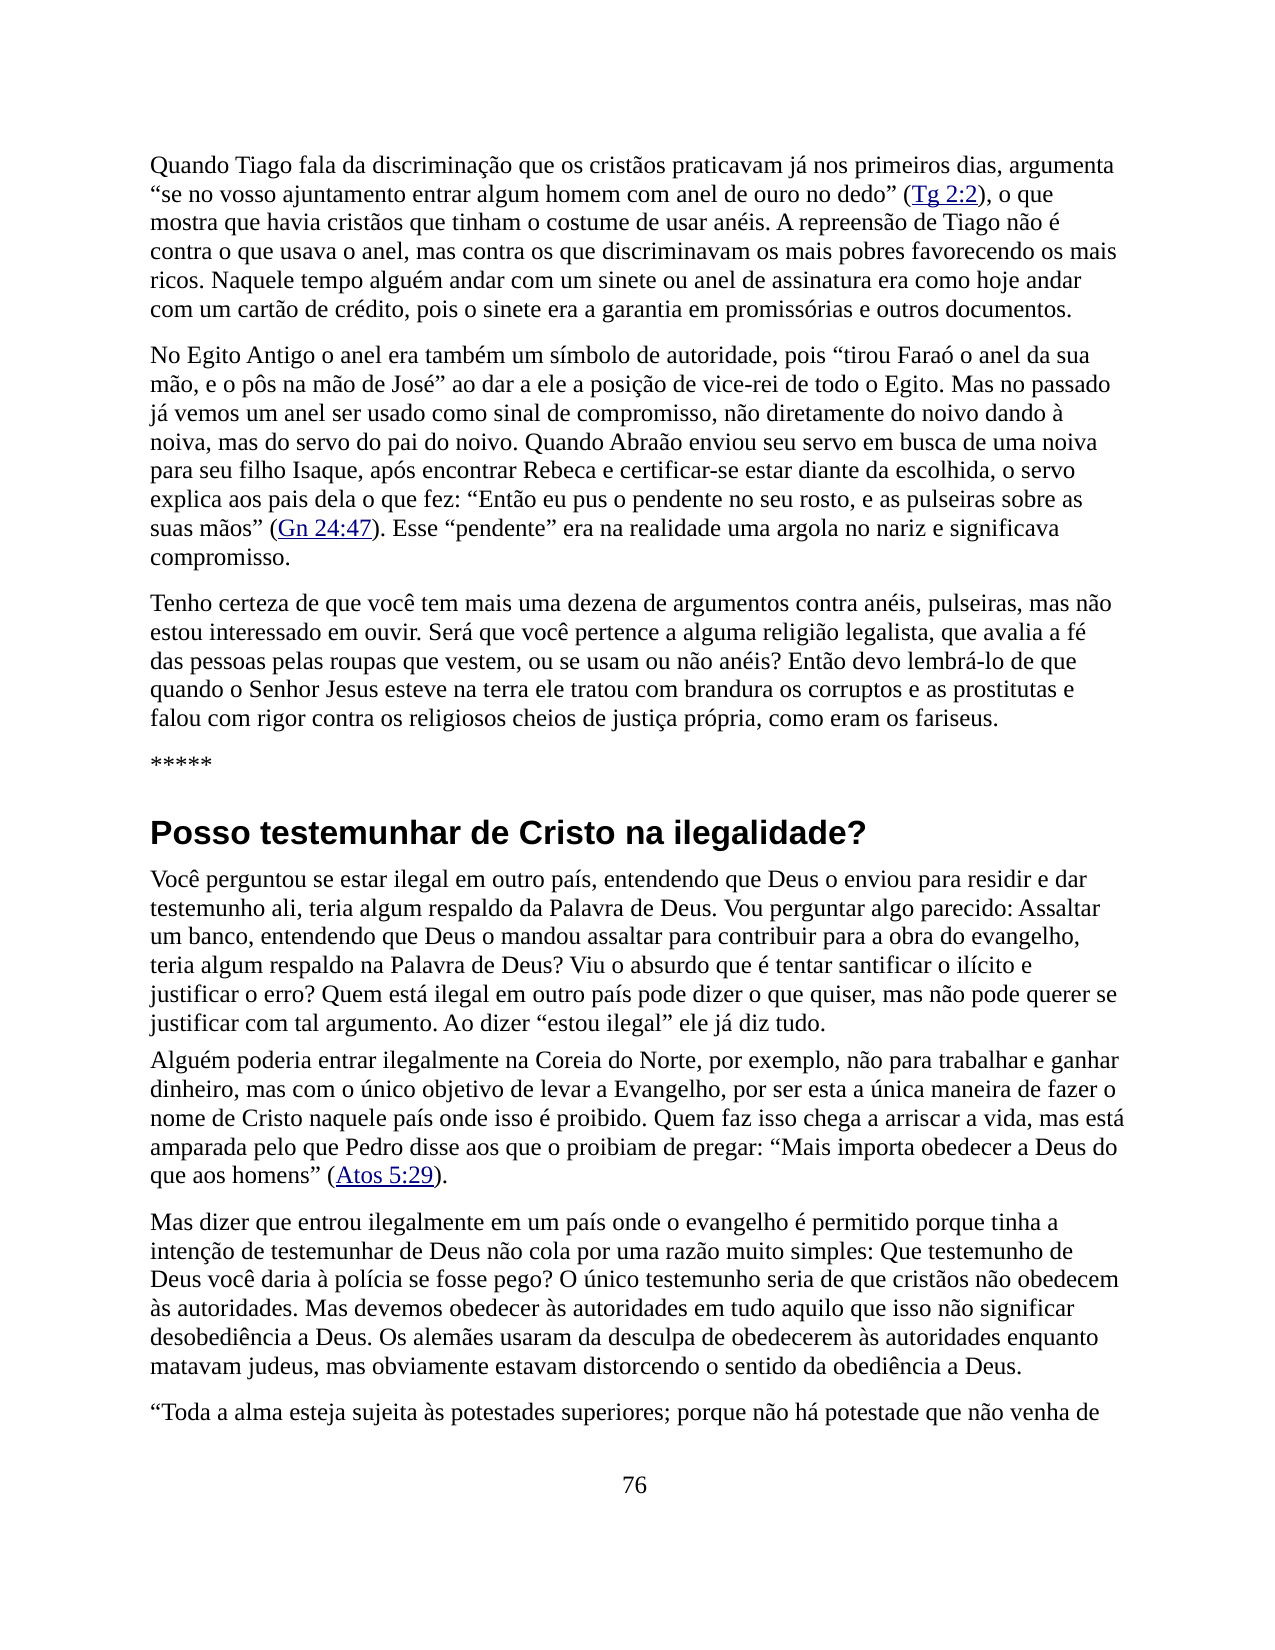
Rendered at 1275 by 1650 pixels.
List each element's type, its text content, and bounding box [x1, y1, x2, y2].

text Quando Tiago fala da discriminação que os cristãos praticavam já nos primeiros dias, argumenta “se no vosso ajuntamento entrar algum homem com anel de ouro no dedo” (Tg 2:2), o que mostra que havia cristãos que tinham o costume de usar anéis. A repreensão de Tiago não é contra o que usava o anel, mas contra os que discriminavam os mais pobres favorecendo os mais ricos. Naquele tempo alguém andar com um sinete ou anel de assinatura era como hoje andar com um cartão de crédito, pois o sinete era a garantia em promissórias e outros documentos. [150, 150, 1125, 322]
text ***** [150, 750, 1125, 779]
text Tenho certeza de que você tem mais uma dezena de argumentos contra anéis, pulseiras, mas não estou interessado em ouvir. Será que você pertence a alguma religião legalista, que avalia a fé das pessoas pelas roupas que vestem, ou se usam ou não anéis? Então devo lembrá-lo de que quando o Senhor Jesus esteve na terra ele tratou com brandura os corruptos e as prostitutas e falou com rigor contra os religiosos cheios de justiça própria, como eram os fariseus. [150, 588, 1125, 732]
text Você perguntou se estar ilegal em outro país, entendendo que Deus o enviou para residir e dar testemunho ali, teria algum respaldo da Palavra de Deus. Vou perguntar algo parecido: Assaltar um banco, entendendo que Deus o mandou assaltar para contribuir para a obra do evangelho, teria algum respaldo na Palavra de Deus? Viu o absurdo que é tentar santificar o ilícito e justificar o erro? Quem está ilegal em outro país pode dizer o que quiser, mas não pode querer se justificar com tal argumento. Ao dizer “estou ilegal” ele já diz tudo. [150, 864, 1125, 1036]
text Mas dizer que entrou ilegalmente em um país onde o evangelho é permitido porque tinha a intenção de testemunhar de Deus não cola por uma razão muito simples: Que testemunho de Deus você daria à polícia se fosse pego? O único testemunho seria de que cristãos não obedecem às autoridades. Mas devemos obedecer às autoridades em tudo aquilo que isso não significar desobediência a Deus. Os alemães usaram da desculpa de obedecerem às autoridades enquanto matavam judeus, mas obviamente estavam distorcendo o sentido da obediência a Deus. [150, 1207, 1125, 1379]
text Alguém poderia entrar ilegalmente na Coreia do Norte, por exemplo, não para trabalhar e ganhar dinheiro, mas com o único objetivo de levar a Evangelho, por ser esta a única maneira de fazer o nome de Cristo naquele país onde isso é proibido. Quem faz isso chega a arriscar a vida, mas está amparada pelo que Pedro disse aos que o proibiam de pregar: “Mais importa obedecer a Deus do que aos homens” (Atos 5:29). [150, 1045, 1125, 1189]
subtitle Posso testemunhar de Cristo na ilegalidade? [150, 813, 1125, 851]
text No Egito Antigo o anel era também um símbolo de autoridade, pois “tirou Faraó o anel da sua mão, e o pôs na mão de José” ao dar a ele a posição de vice-rei de todo o Egito. Mas no passado já vemos um anel ser usado como sinal de compromisso, não diretamente do noivo dando à noiva, mas do servo do pai do noivo. Quando Abraão enviou seu servo em busca de uma noiva para seu filho Isaque, após encontrar Rebeca e certificar-se estar diante da escolhida, o servo explica aos pais dela o que fez: “Então eu pus o pendente no seu rosto, e as pulseiras sobre as suas mãos” (Gn 24:47). Esse “pendente” era na realidade uma argola no nariz e significava compromisso. [150, 340, 1125, 570]
text “Toda a alma esteja sujeita às potestades superiores; porque não há potestade que não venha de [150, 1397, 1125, 1426]
